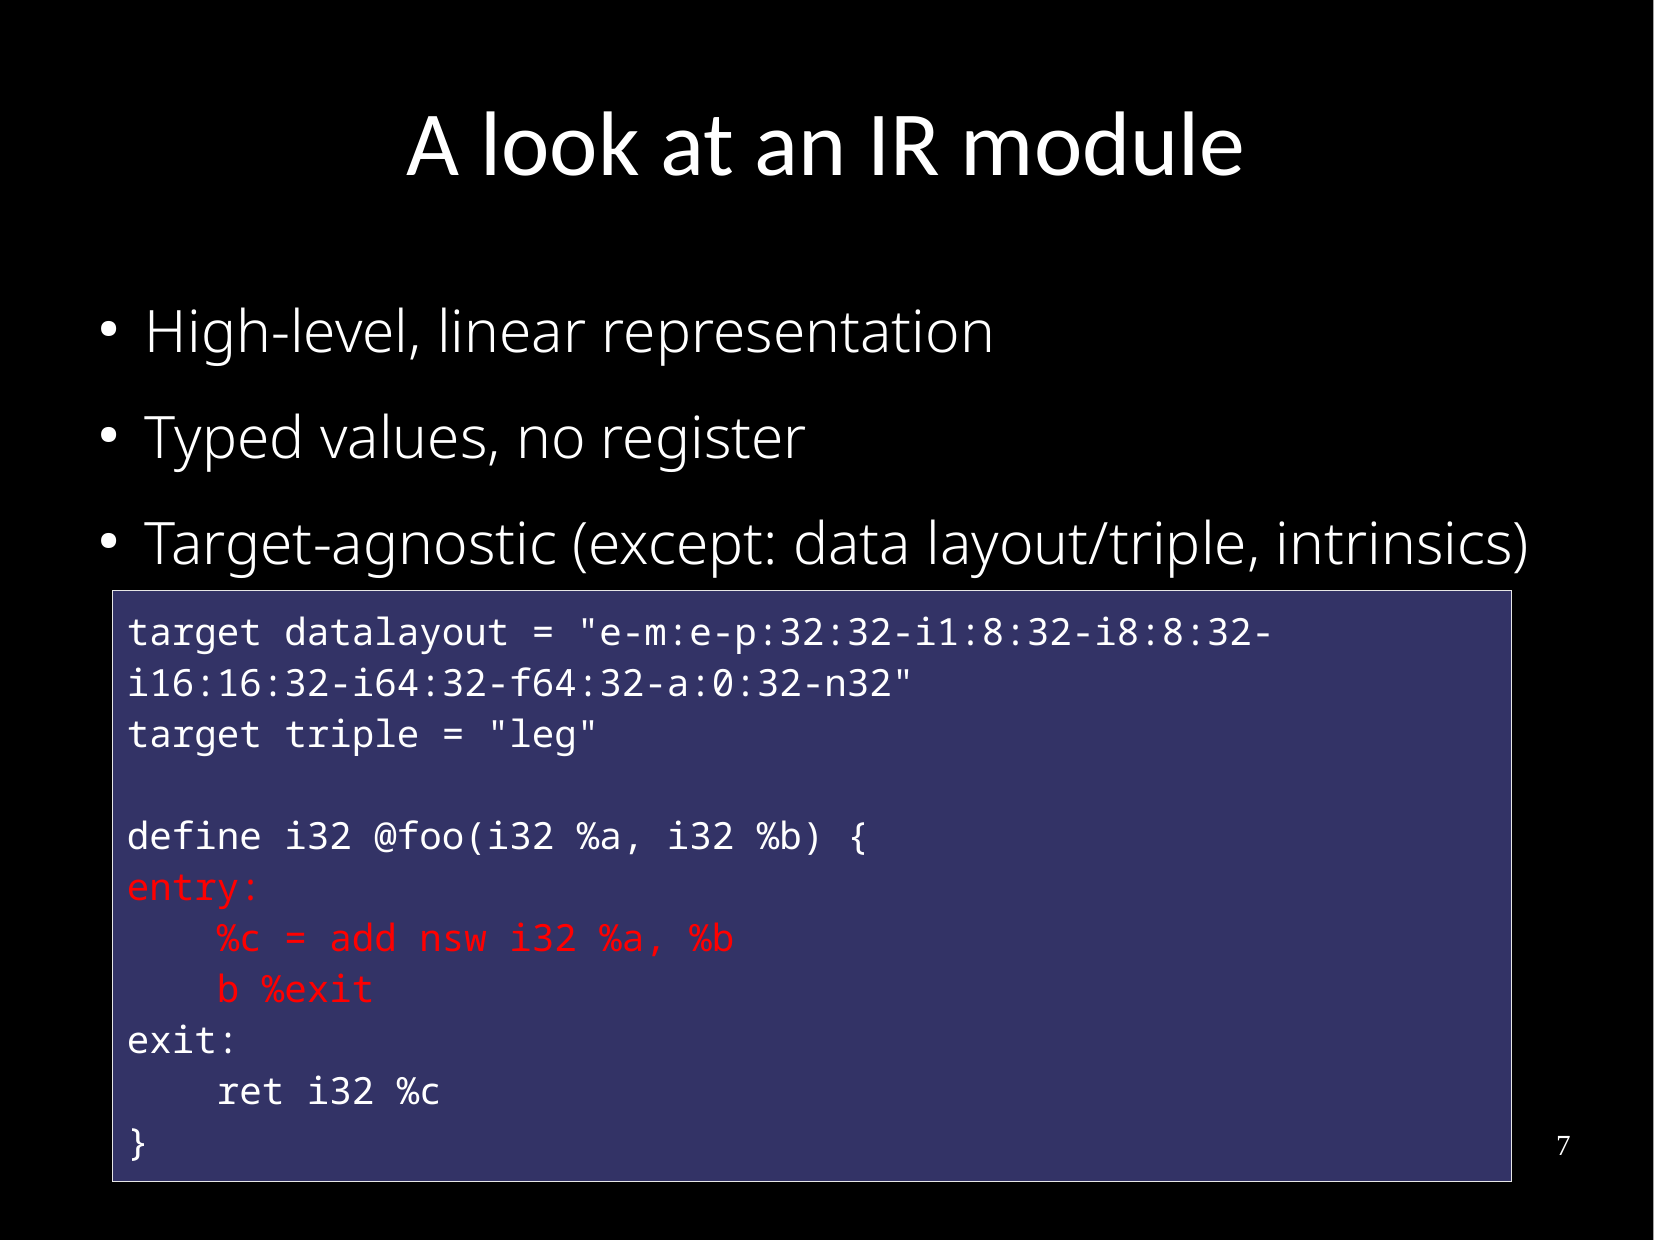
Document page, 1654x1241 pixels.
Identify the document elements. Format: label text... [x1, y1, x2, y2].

title A look at an IR module [82, 49, 1571, 257]
list High-level, linear representation Typed values, no register Target-agnostic (except: data layout/triple, intrinsics) [82, 290, 1560, 662]
text_box target datalayout = "e-m:e-p:32:32-i1:8:32-i8:8:32-i16:16:32-i64:32-f64:32-a:0:32-n32" target triple = "leg" define i32 @foo(i32 %a, i32 %b) { entry: %c = add nsw i32 %a, %b b %exit exit: ret i32 %c } [112, 590, 1512, 1111]
